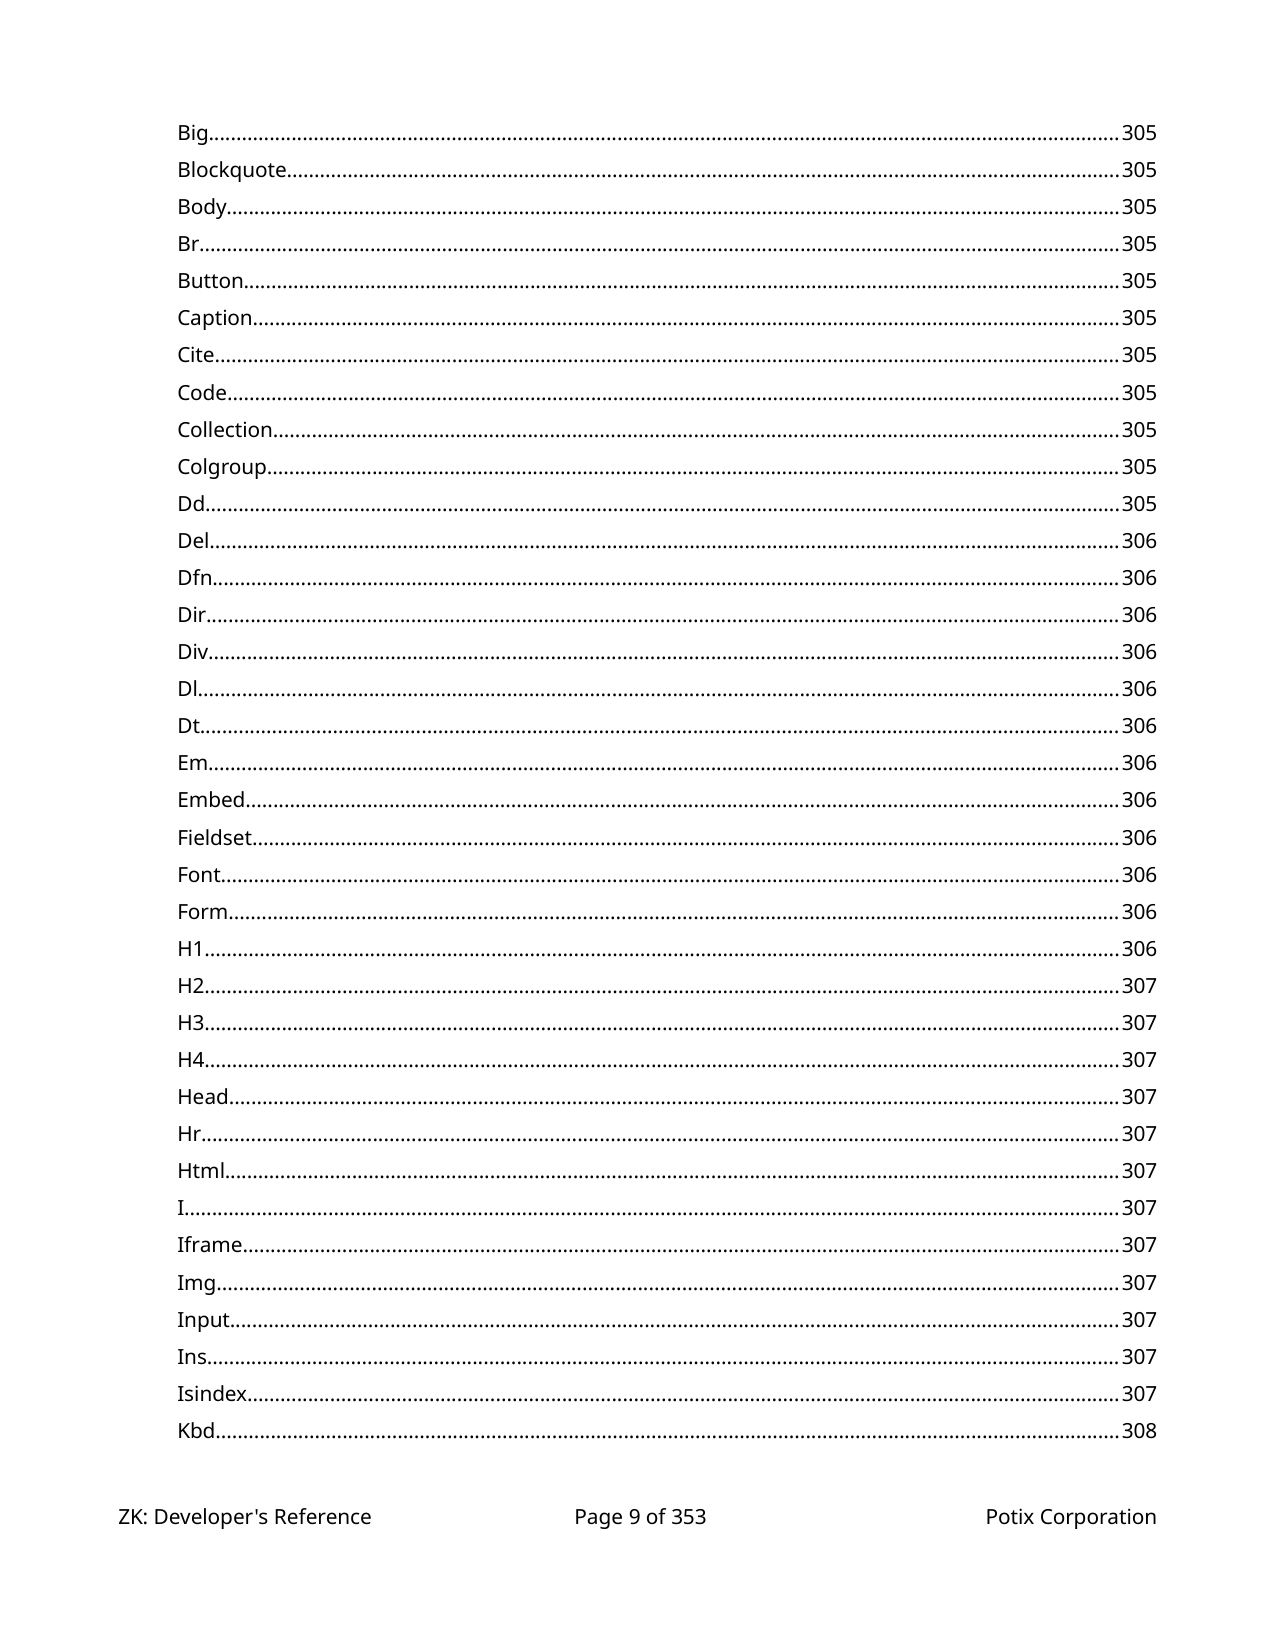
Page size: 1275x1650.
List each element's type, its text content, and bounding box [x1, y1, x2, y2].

text Iframe 307 [177, 1231, 1157, 1259]
text Dl 306 [177, 674, 1157, 703]
text Isindex 307 [177, 1379, 1157, 1407]
text Input 307 [177, 1305, 1157, 1333]
text Dt 306 [177, 711, 1157, 740]
text Big 305 [177, 118, 1157, 146]
text Collection 305 [177, 415, 1157, 443]
text Fieldset 306 [177, 823, 1157, 851]
text H1 306 [177, 934, 1157, 962]
text Colgroup 305 [177, 452, 1157, 480]
text Ins 307 [177, 1342, 1157, 1370]
text Del 306 [177, 526, 1157, 554]
text Caption 305 [177, 303, 1157, 332]
text Img 307 [177, 1268, 1157, 1296]
text H4 307 [177, 1045, 1157, 1073]
text Br 305 [177, 229, 1157, 258]
text Em 306 [177, 748, 1157, 777]
text Kbd 308 [177, 1416, 1157, 1444]
text H2 307 [177, 971, 1157, 999]
text Hr 307 [177, 1119, 1157, 1148]
text Button 305 [177, 266, 1157, 295]
text H3 307 [177, 1008, 1157, 1036]
text Form 306 [177, 897, 1157, 925]
text Font 306 [177, 860, 1157, 888]
text Blockquote 305 [177, 155, 1157, 183]
text Dd 305 [177, 489, 1157, 517]
text Head 307 [177, 1082, 1157, 1111]
text Div 306 [177, 637, 1157, 666]
text Body 305 [177, 192, 1157, 221]
text Dir 306 [177, 600, 1157, 628]
text I 307 [177, 1193, 1157, 1222]
text Cite 305 [177, 341, 1157, 369]
text Code 305 [177, 378, 1157, 406]
text Html 307 [177, 1156, 1157, 1185]
text Embed 306 [177, 786, 1157, 814]
text Dfn 306 [177, 563, 1157, 591]
